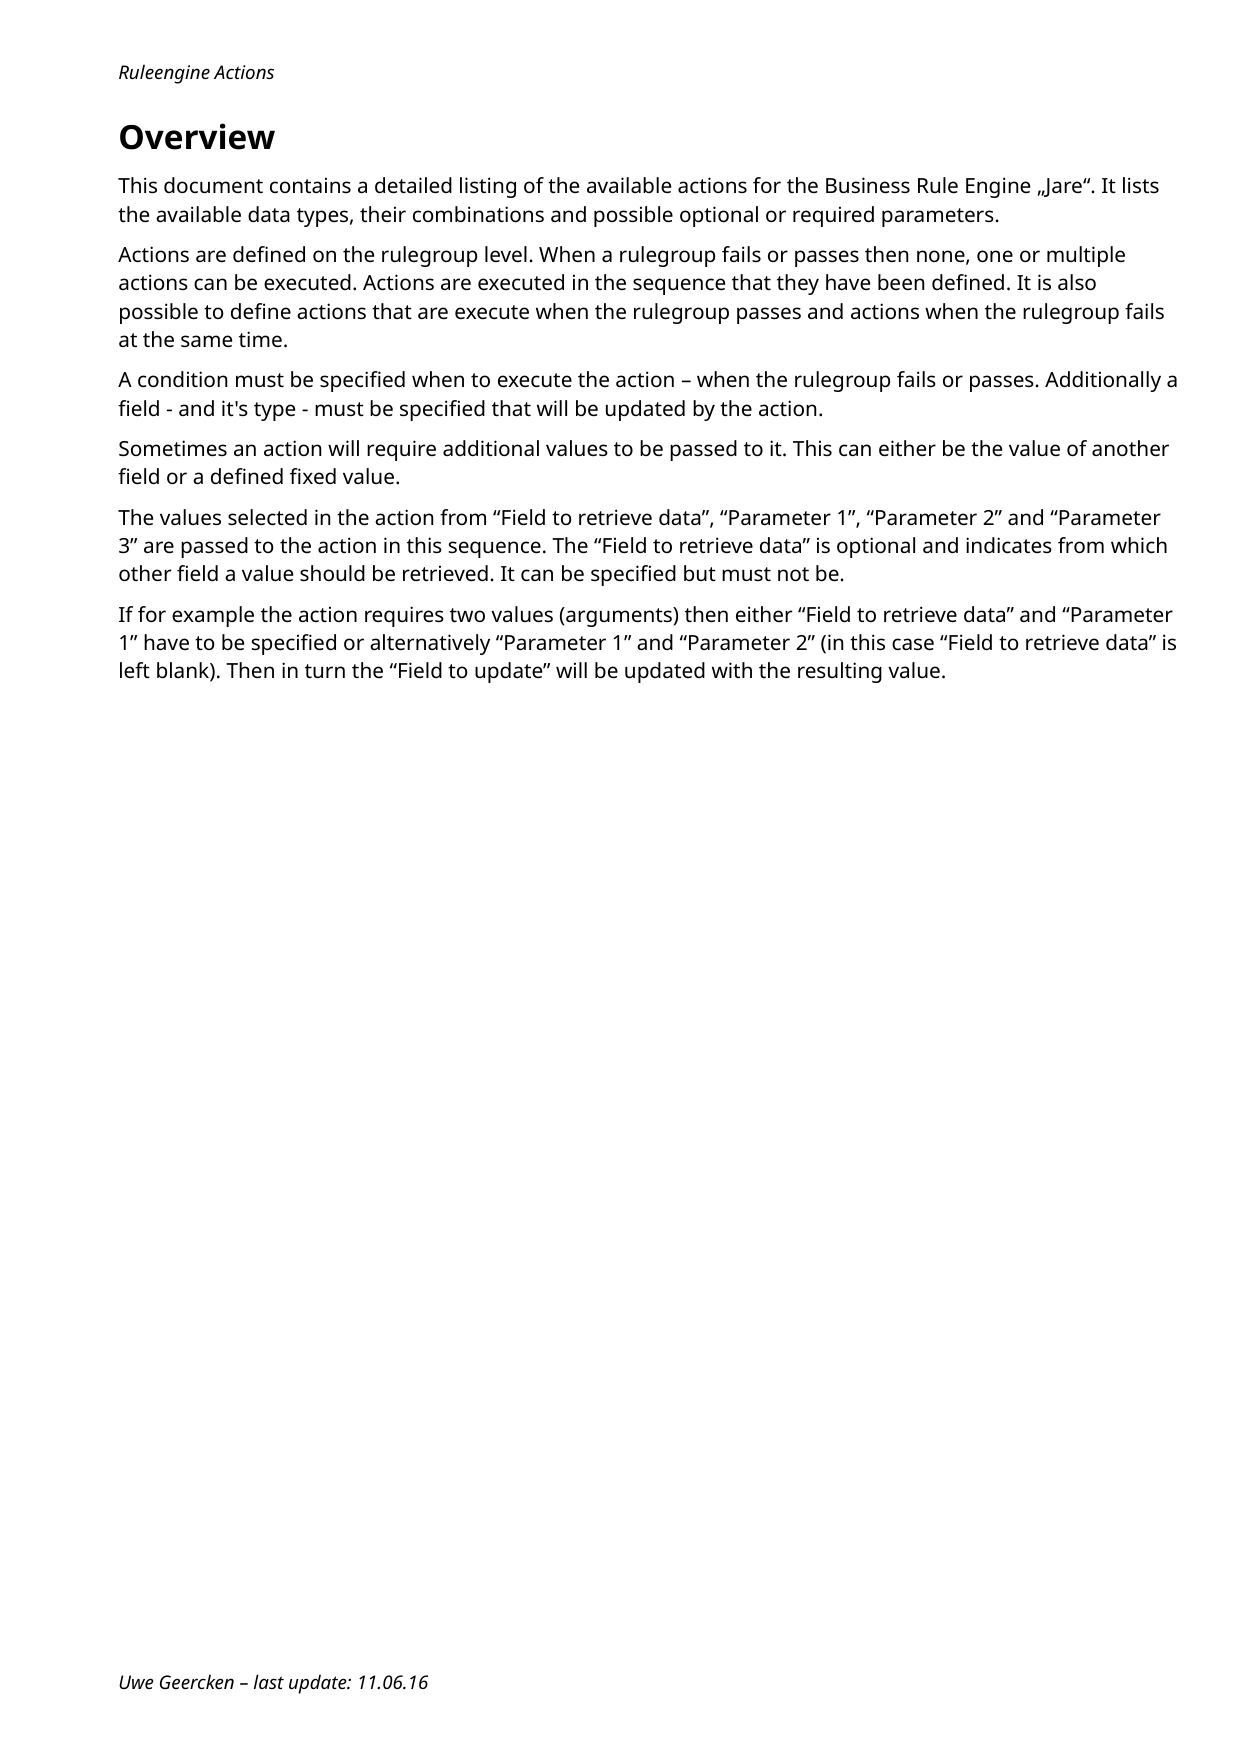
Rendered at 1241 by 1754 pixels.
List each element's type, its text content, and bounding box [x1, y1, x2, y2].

text If for example the action requires two values (arguments) then either “Field to retrieve data” and “Parameter 1” have to be specified or alternatively “Parameter 1” and “Parameter 2” (in this case “Field to retrieve data” is left blank). Then in turn the “Field to update” will be updated with the resulting value. [118, 600, 1181, 685]
text A condition must be specified when to execute the action – when the rulegroup fails or passes. Additionally a field - and it's type - must be specified that will be updated by the action. [118, 365, 1181, 422]
text Actions are defined on the rulegroup level. When a rulegroup fails or passes then none, one or multiple actions can be executed. Actions are executed in the sequence that they have been defined. It is also possible to define actions that are execute when the rulegroup passes and actions when the rulegroup fails at the same time. [118, 240, 1181, 354]
text This document contains a detailed listing of the available actions for the Business Rule Engine „Jare“. It lists the available data types, their combinations and possible optional or required parameters. [118, 171, 1181, 228]
text Overview [118, 114, 1181, 159]
text The values selected in the action from “Field to retrieve data”, “Parameter 1”, “Parameter 2” and “Parameter 3” are passed to the action in this sequence. The “Field to retrieve data” is optional and indicates from which other field a value should be retrieved. It can be specified but must not be. [118, 503, 1181, 588]
text Sometimes an action will require additional values to be passed to it. This can either be the value of another field or a defined fixed value. [118, 434, 1181, 491]
